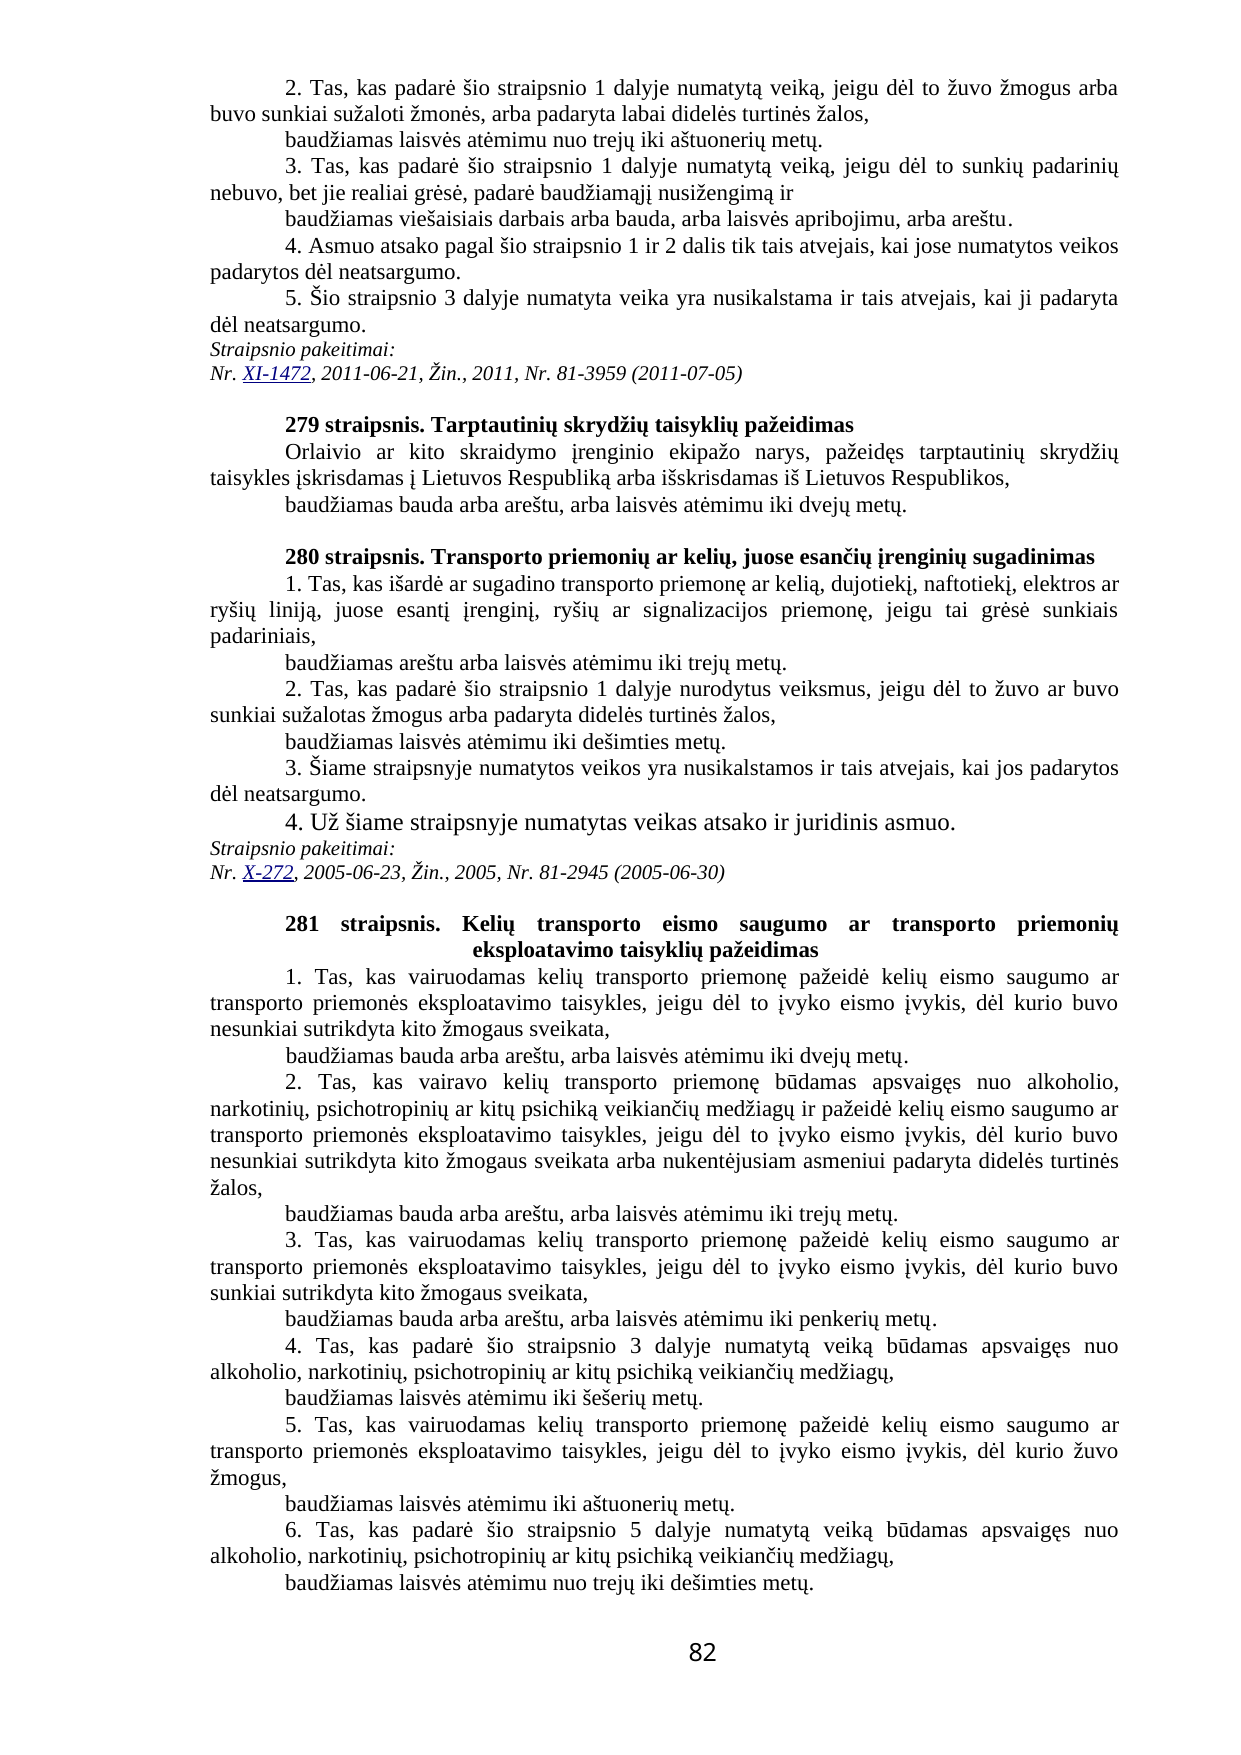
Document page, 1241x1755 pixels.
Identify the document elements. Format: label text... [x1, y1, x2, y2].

text 279 straipsnis. Tarptautinių skrydžių taisyklių pažeidimas [210, 412, 1120, 438]
text 5. Šio straipsnio 3 dalyje numatyta veika yra nusikalstama ir tais atvejais, kai ji padaryta dėl neatsargumo. [210, 284, 1120, 337]
text baudžiamas bauda arba areštu, arba laisvės atėmimu iki trejų metų. [210, 1200, 1120, 1226]
text baudžiamas laisvės atėmimu nuo trejų iki dešimties metų. [210, 1569, 1120, 1595]
text baudžiamas bauda arba areštu, arba laisvės atėmimu iki penkerių metų. [210, 1305, 1120, 1332]
text 1. Tas, kas vairuodamas kelių transporto priemonę pažeidė kelių eismo saugumo ar transporto priemonės eksploatavimo taisykles, jeigu dėl to įvyko eismo įvykis, dėl kurio buvo nesunkiai sutrikdyta kito žmogaus sveikata, [210, 963, 1120, 1042]
text baudžiamas areštu arba laisvės atėmimu iki trejų metų. [210, 649, 1120, 675]
text baudžiamas bauda arba areštu, arba laisvės atėmimu iki dvejų metų. [210, 1042, 1106, 1068]
text 3. Šiame straipsnyje numatytos veikos yra nusikalstamos ir tais atvejais, kai jos padarytos dėl neatsargumo. [210, 754, 1120, 807]
text 281 straipsnis. Kelių transporto eismo saugumo ar transporto priemonių eksploatavimo taisyklių pažeidimas [285, 910, 1120, 963]
text baudžiamas viešaisiais darbais arba bauda, arba laisvės apribojimu, arba areštu. [210, 205, 1120, 232]
text Straipsnio pakeitimai: [210, 836, 1120, 860]
text baudžiamas laisvės atėmimu iki šešerių metų. [210, 1384, 1120, 1411]
text 280 straipsnis. Transporto priemonių ar kelių, juose esančių įrenginių sugadinimas [285, 543, 1120, 570]
text 4. Už šiame straipsnyje numatytas veikas atsako ir juridinis asmuo. [210, 807, 1120, 836]
text Straipsnio pakeitimai: [210, 337, 1120, 361]
text 1. Tas, kas išardė ar sugadino transporto priemonę ar kelią, dujotiekį, naftotiekį, elektros ar ryšių liniją, juose esantį įrenginį, ryšių ar signalizacijos priemonę, jeigu tai grėsė sunkiais padariniais, [210, 570, 1120, 649]
text baudžiamas laisvės atėmimu nuo trejų iki aštuonerių metų. [210, 126, 1120, 153]
text baudžiamas laisvės atėmimu iki aštuonerių metų. [210, 1490, 1120, 1516]
text 2. Tas, kas padarė šio straipsnio 1 dalyje numatytą veiką, jeigu dėl to žuvo žmogus arba buvo sunkiai sužaloti žmonės, arba padaryta labai didelės turtinės žalos, [210, 73, 1120, 126]
text Nr. XI-1472, 2011-06-21, Žin., 2011, Nr. 81-3959 (2011-07-05) [210, 361, 1120, 385]
text 2. Tas, kas vairavo kelių transporto priemonę būdamas apsvaigęs nuo alkoholio, narkotinių, psichotropinių ar kitų psichiką veikiančių medžiagų ir pažeidė kelių eismo saugumo ar transporto priemonės eksploatavimo taisykles, jeigu dėl to įvyko eismo įvykis, dėl kurio buvo nesunkiai sutrikdyta kito žmogaus sveikata arba nukentėjusiam asmeniui padaryta didelės turtinės žalos, [210, 1068, 1120, 1200]
text baudžiamas laisvės atėmimu iki dešimties metų. [210, 728, 1120, 754]
text 3. Tas, kas padarė šio straipsnio 1 dalyje numatytą veiką, jeigu dėl to sunkių padarinių nebuvo, bet jie realiai grėsė, padarė baudžiamąjį nusižengimą ir [210, 153, 1120, 205]
text 4. Asmuo atsako pagal šio straipsnio 1 ir 2 dalis tik tais atvejais, kai jose numatytos veikos padarytos dėl neatsargumo. [210, 232, 1120, 284]
text 2. Tas, kas padarė šio straipsnio 1 dalyje nurodytus veiksmus, jeigu dėl to žuvo ar buvo sunkiai sužalotas žmogus arba padaryta didelės turtinės žalos, [210, 675, 1120, 728]
text 3. Tas, kas vairuodamas kelių transporto priemonę pažeidė kelių eismo saugumo ar transporto priemonės eksploatavimo taisykles, jeigu dėl to įvyko eismo įvykis, dėl kurio buvo sunkiai sutrikdyta kito žmogaus sveikata, [210, 1226, 1120, 1305]
text Nr. X-272, 2005-06-23, Žin., 2005, Nr. 81-2945 (2005-06-30) [210, 860, 1120, 884]
text Orlaivio ar kito skraidymo įrenginio ekipažo narys, pažeidęs tarptautinių skrydžių taisykles įskrisdamas į Lietuvos Respubliką arba išskrisdamas iš Lietuvos Respublikos, [210, 438, 1120, 491]
text 4. Tas, kas padarė šio straipsnio 3 dalyje numatytą veiką būdamas apsvaigęs nuo alkoholio, narkotinių, psichotropinių ar kitų psichiką veikiančių medžiagų, [210, 1332, 1120, 1384]
text 5. Tas, kas vairuodamas kelių transporto priemonę pažeidė kelių eismo saugumo ar transporto priemonės eksploatavimo taisykles, jeigu dėl to įvyko eismo įvykis, dėl kurio žuvo žmogus, [210, 1411, 1120, 1490]
text baudžiamas bauda arba areštu, arba laisvės atėmimu iki dvejų metų. [210, 491, 1120, 517]
text 6. Tas, kas padarė šio straipsnio 5 dalyje numatytą veiką būdamas apsvaigęs nuo alkoholio, narkotinių, psichotropinių ar kitų psichiką veikiančių medžiagų, [210, 1516, 1120, 1569]
